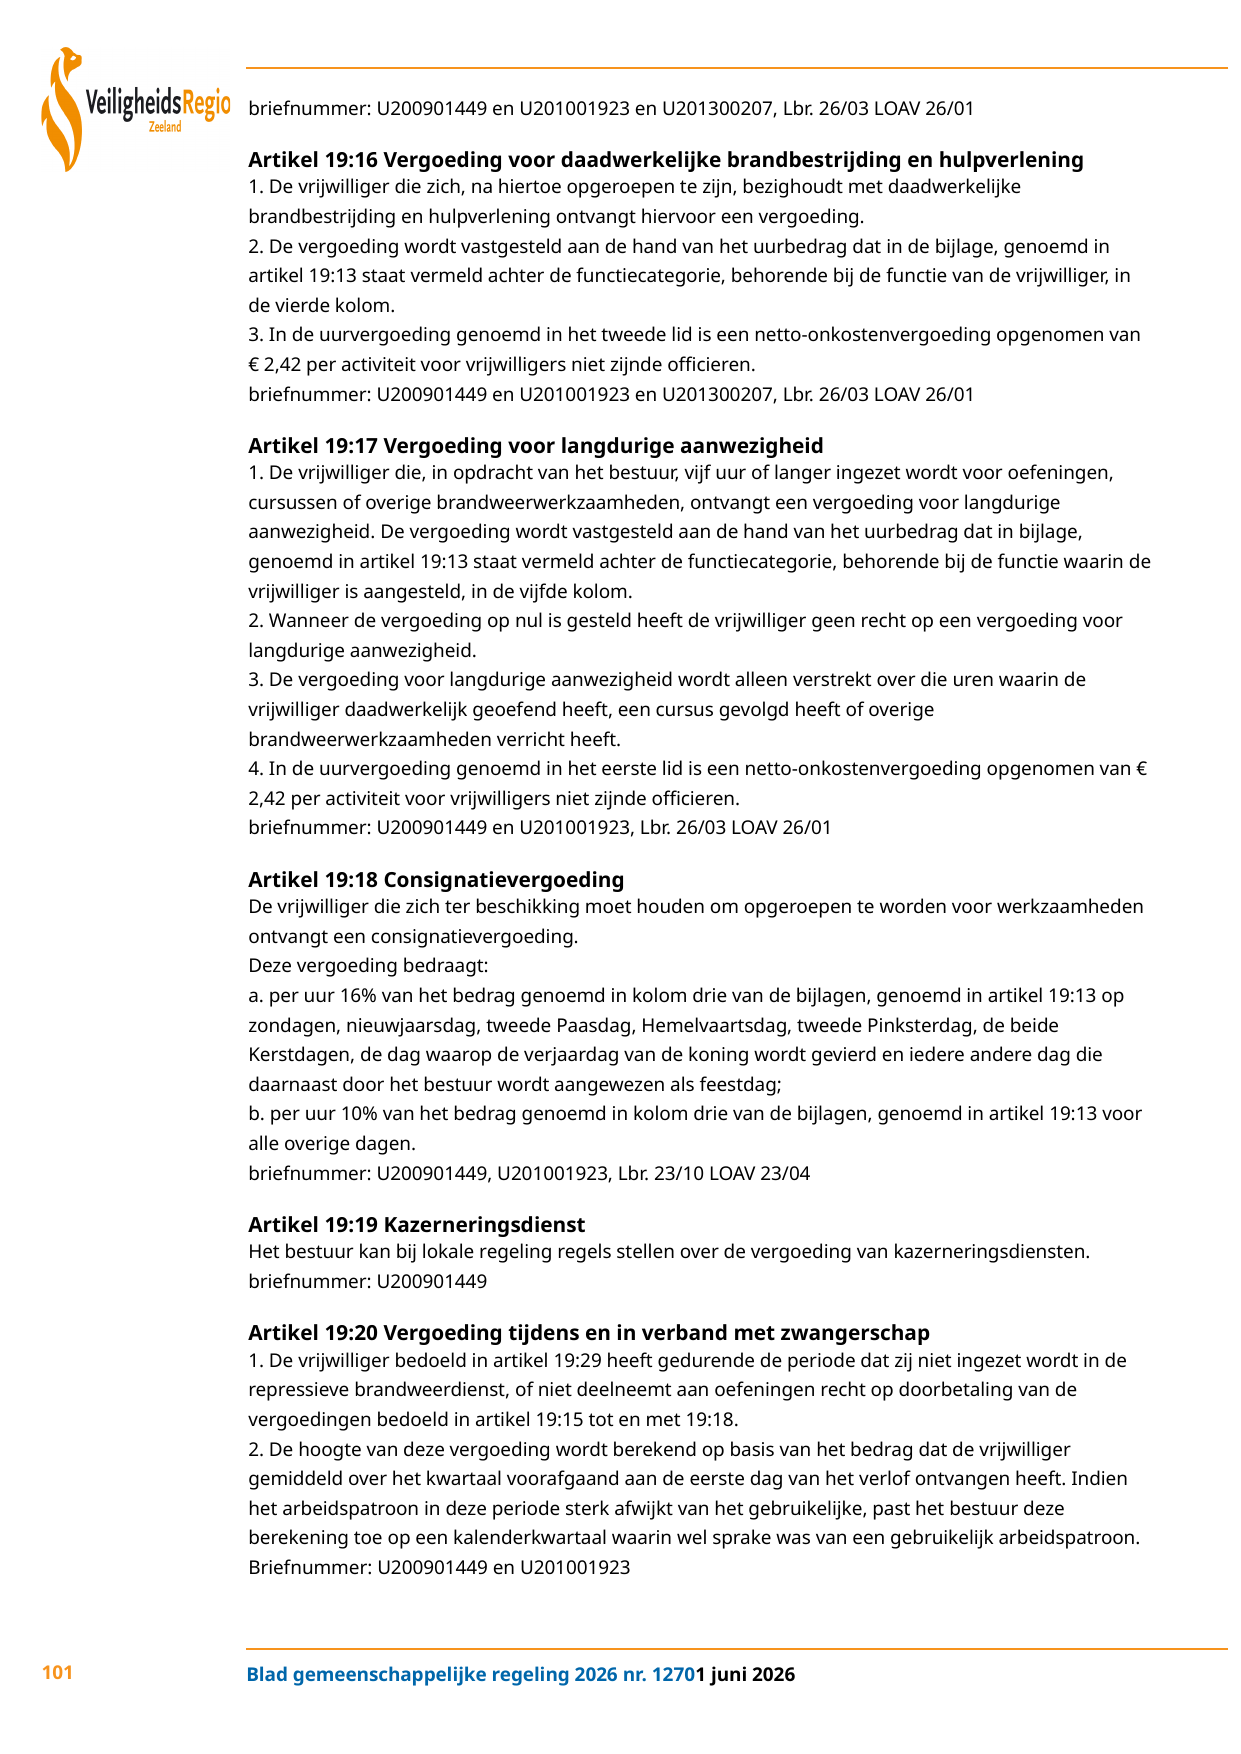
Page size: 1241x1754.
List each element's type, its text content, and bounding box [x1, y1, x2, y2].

text 3. De vergoeding voor langdurige aanwezigheid wordt alleen verstrekt over die uren waarin de vrijwilliger daadwerkelijk geoefend heeft, een cursus gevolgd heeft of overige brandweerwerkzaamheden verricht heeft. [248, 667, 1152, 752]
text Briefnummer: U200901449 en U201001923 [248, 1554, 1152, 1580]
text briefnummer: U200901449 en U201001923 en U201300207, Lbr. 26/03 LOAV 26/01 [248, 95, 1152, 121]
text a. per uur 16% van het bedrag genoemd in kolom drie van de bijlagen, genoemd in artikel 19:13 op zondagen, nieuwjaarsdag, tweede Paasdag, Hemelvaartsdag, tweede Pinksterdag, de beide Kerstdagen, de dag waarop de verjaardag van de koning wordt gevierd en iedere andere dag die daarnaast door het bestuur wordt aangewezen als feestdag; [248, 982, 1152, 1097]
text 2. Wanneer de vergoeding op nul is gesteld heeft de vrijwilliger geen recht op een vergoeding voor langdurige aanwezigheid. [248, 607, 1152, 663]
text 1. De vrijwilliger die zich, na hiertoe opgeroepen te zijn, bezighoudt met daadwerkelijke brandbestrijding en hulpverlening ontvangt hiervoor een vergoeding. [248, 174, 1152, 229]
text Het bestuur kan bij lokale regeling regels stellen over de vergoeding van kazerneringsdiensten. [248, 1238, 1152, 1264]
text Artikel 19:19 Kazerneringsdienst [248, 1210, 1152, 1238]
text 2. De vergoeding wordt vastgesteld aan de hand van het uurbedrag dat in de bijlage, genoemd in artikel 19:13 staat vermeld achter de functiecategorie, behorende bij de functie van de vrijwilliger, in de vierde kolom. [248, 233, 1152, 318]
text briefnummer: U200901449 en U201001923 en U201300207, Lbr. 26/03 LOAV 26/01 [248, 381, 1152, 406]
text Artikel 19:17 Vergoeding voor langdurige aanwezigheid [248, 431, 1152, 459]
text 3. In de uurvergoeding genoemd in het tweede lid is een netto-onkostenvergoeding opgenomen van € 2,42 per activiteit voor vrijwilligers niet zijnde officieren. [248, 322, 1152, 377]
text b. per uur 10% van het bedrag genoemd in kolom drie van de bijlagen, genoemd in artikel 19:13 voor alle overige dagen. [248, 1101, 1152, 1156]
text De vrijwilliger die zich ter beschikking moet houden om opgeroepen te worden voor werkzaamheden ontvangt een consignatievergoeding. [248, 893, 1152, 949]
picture [41, 47, 231, 172]
text briefnummer: U200901449 en U201001923, Lbr. 26/03 LOAV 26/01 [248, 814, 1152, 840]
text Artikel 19:16 Vergoeding voor daadwerkelijke brandbestrijding en hulpverlening [248, 145, 1152, 174]
text Artikel 19:20 Vergoeding tijdens en in verband met zwangerschap [248, 1318, 1152, 1347]
text 1. De vrijwilliger die, in opdracht van het bestuur, vijf uur of langer ingezet wordt voor oefeningen, cursussen of overige brandweerwerkzaamheden, ontvangt een vergoeding voor langdurige aanwezigheid. De vergoeding wordt vastgesteld aan de hand van het uurbedrag dat in bijlage, genoemd in artikel 19:13 staat vermeld achter de functiecategorie, behorende bij de functie waarin de vrijwilliger is aangesteld, in de vijfde kolom. [248, 459, 1152, 604]
text 1. De vrijwilliger bedoeld in artikel 19:29 heeft gedurende de periode dat zij niet ingezet wordt in de repressieve brandweerdienst, of niet deelneemt aan oefeningen recht op doorbetaling van de vergoedingen bedoeld in artikel 19:15 tot en met 19:18. [248, 1347, 1152, 1432]
text briefnummer: U200901449 [248, 1268, 1152, 1294]
text Deze vergoeding bedraagt: [248, 953, 1152, 978]
text briefnummer: U200901449, U201001923, Lbr. 23/10 LOAV 23/04 [248, 1160, 1152, 1185]
text 4. In de uurvergoeding genoemd in het eerste lid is een netto-onkostenvergoeding opgenomen van € 2,42 per activiteit voor vrijwilligers niet zijnde officieren. [248, 755, 1152, 811]
text 2. De hoogte van deze vergoeding wordt berekend op basis van het bedrag dat de vrijwilliger gemiddeld over het kwartaal voorafgaand aan de eerste dag van het verlof ontvangen heeft. Indien het arbeidspatroon in deze periode sterk afwijkt van het gebruikelijke, past het bestuur deze berekening toe op een kalenderkwartaal waarin wel sprake was van een gebruikelijk arbeidspatroon. [248, 1436, 1152, 1550]
text Artikel 19:18 Consignatievergoeding [248, 865, 1152, 893]
